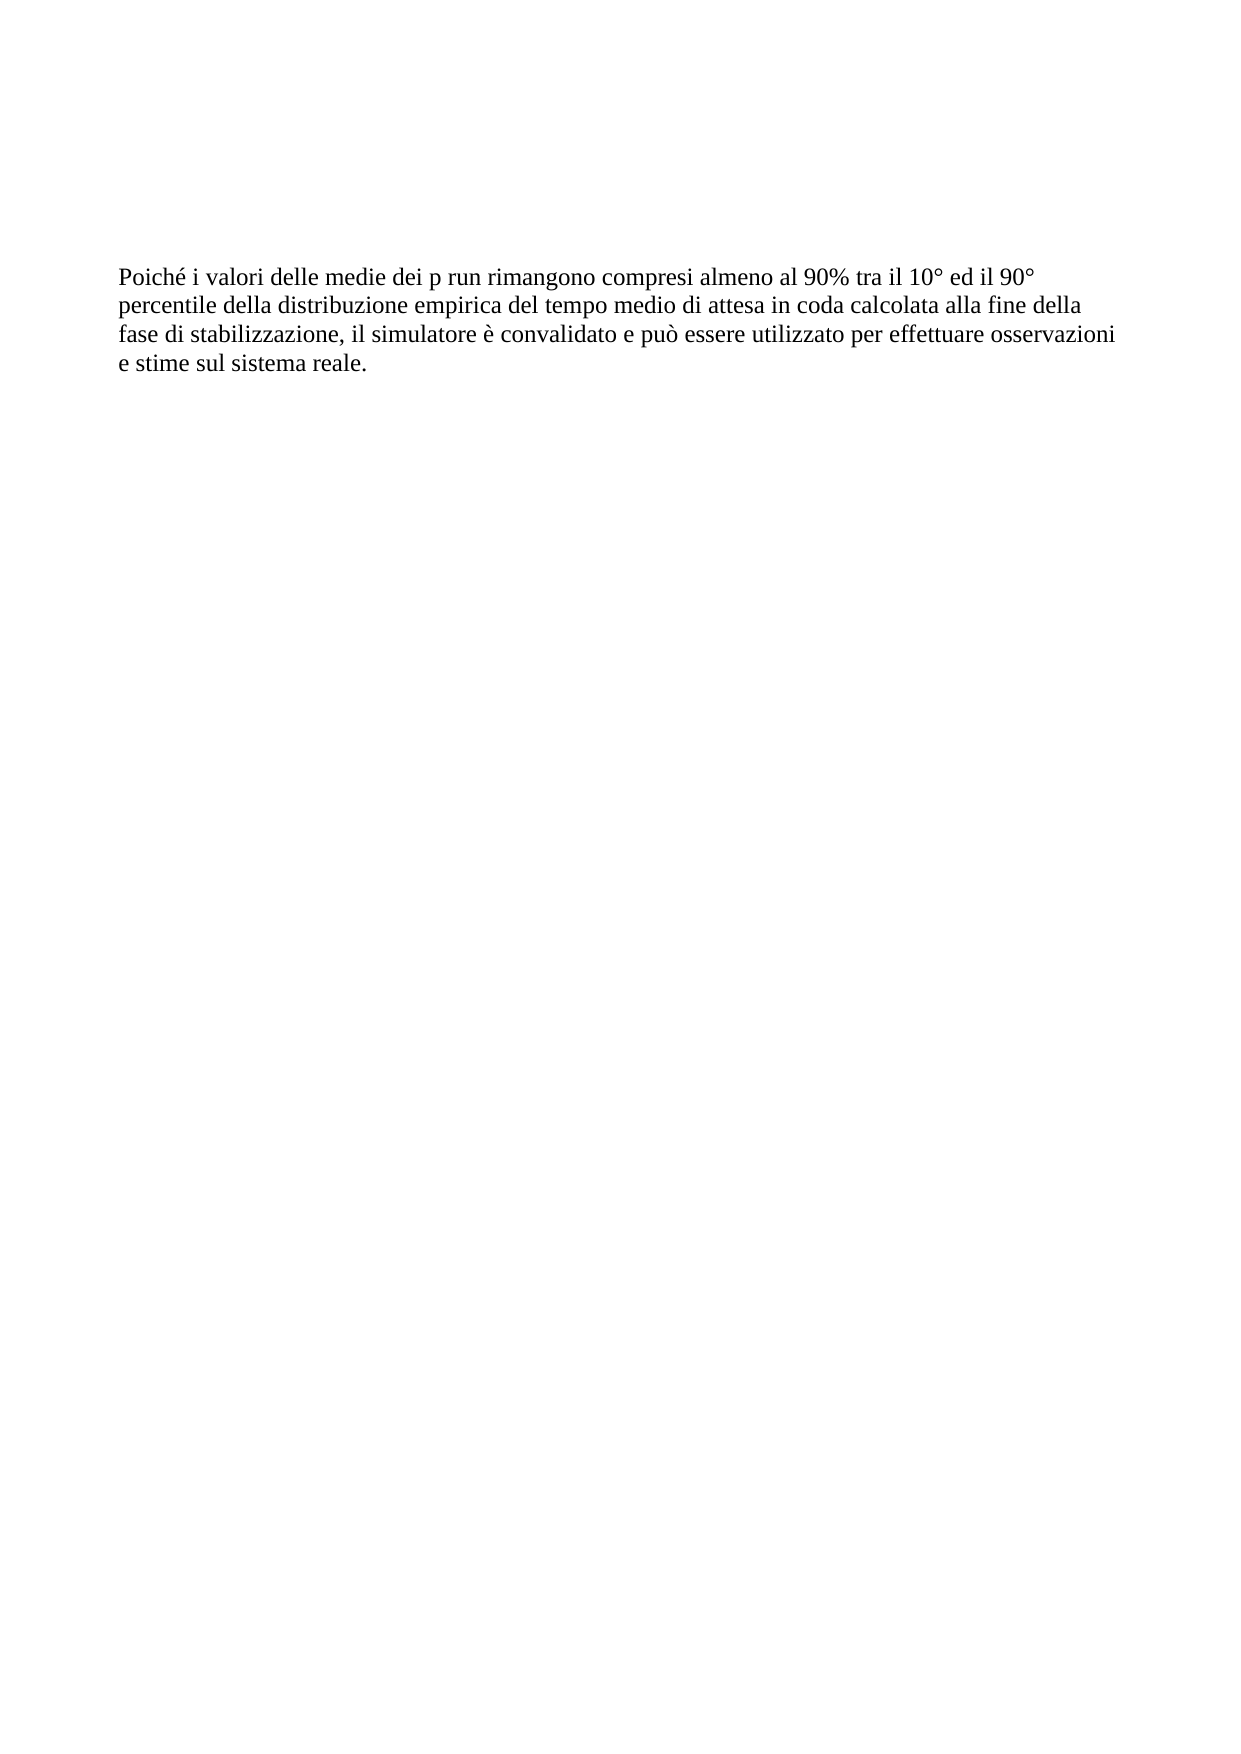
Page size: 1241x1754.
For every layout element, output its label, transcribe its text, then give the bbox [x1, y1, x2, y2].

text Poiché i valori delle medie dei p run rimangono compresi almeno al 90% tra il 10° ed il 90° percentile della distribuzione empirica del tempo medio di attesa in coda calcolata alla fine della fase di stabilizzazione, il simulatore è convalidato e può essere utilizzato per effettuare osservazioni e stime sul sistema reale. [118, 262, 1122, 377]
